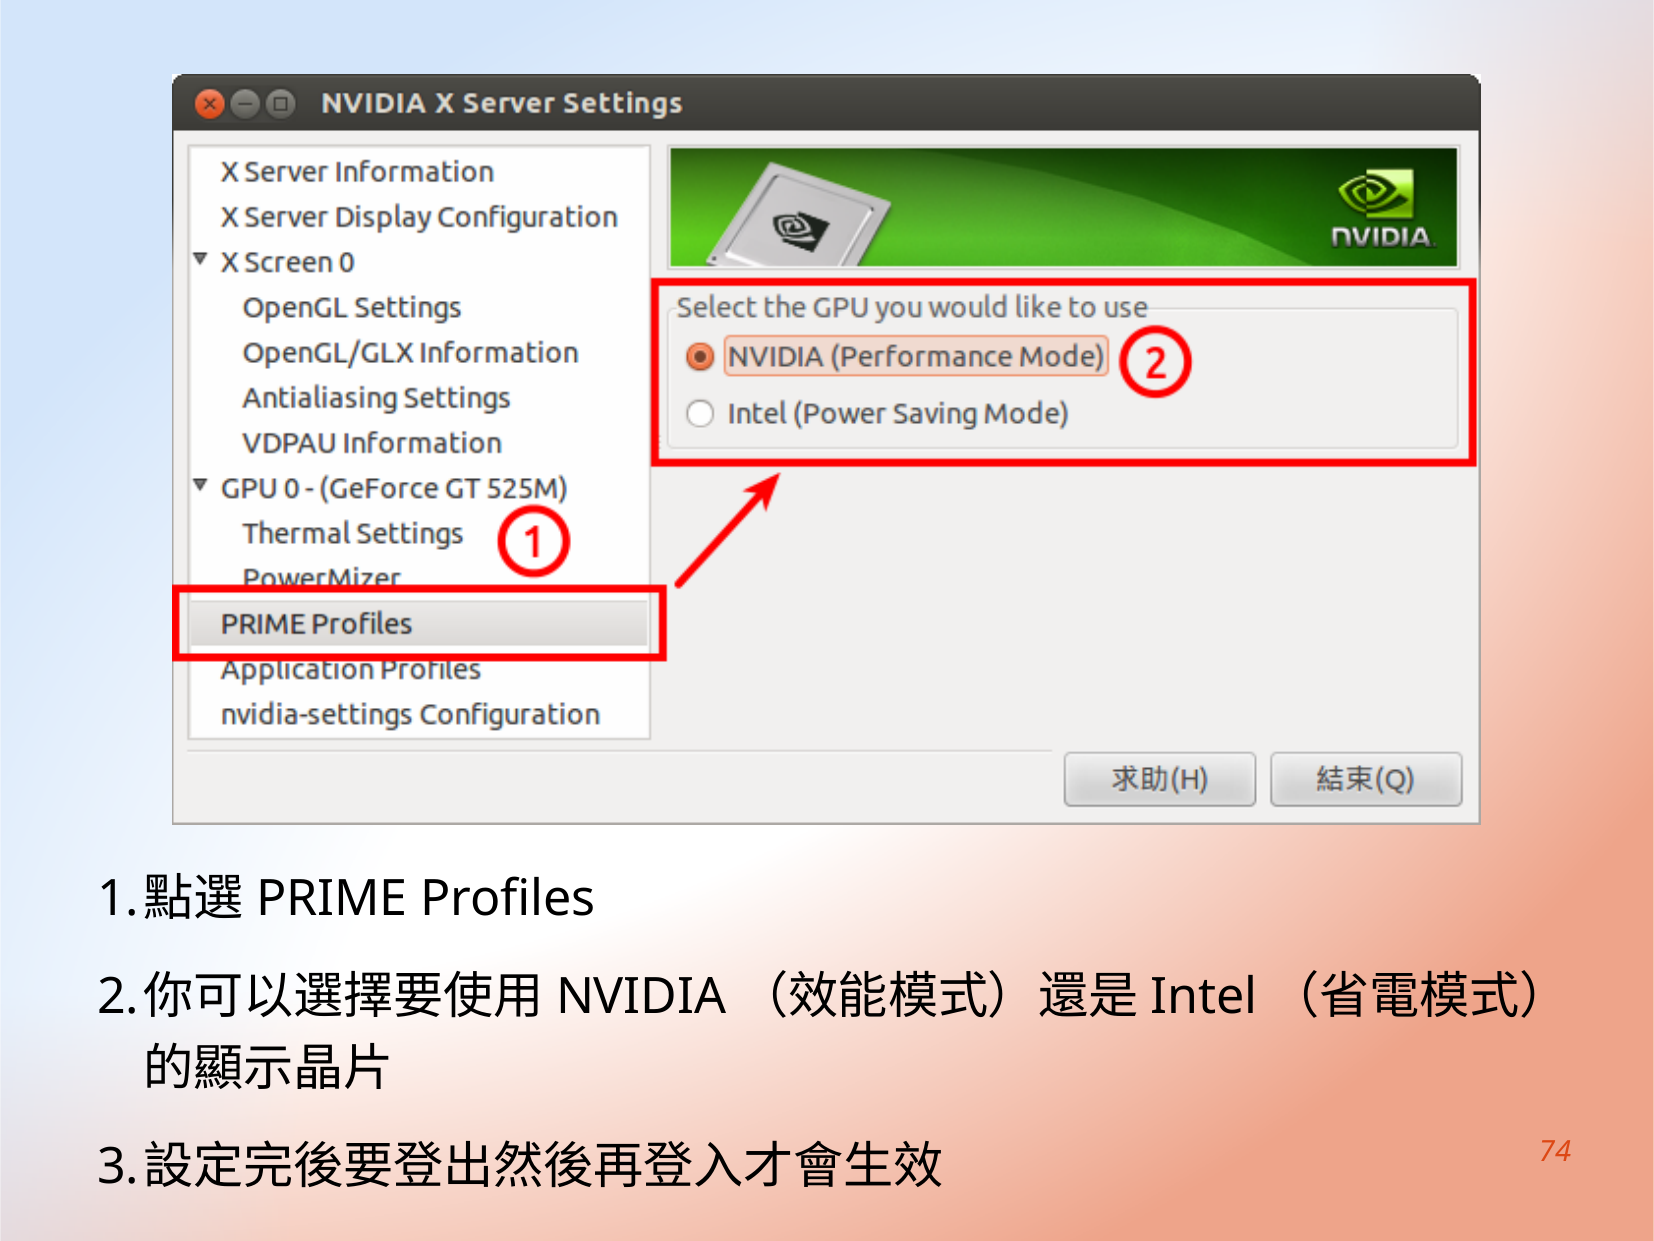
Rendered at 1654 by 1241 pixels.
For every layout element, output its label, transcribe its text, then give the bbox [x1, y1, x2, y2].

list 點選PRIME Profiles 你可以選擇要使用NVIDIA（效能模式）還是Intel（省電模式）的顯示晶片 設定完後要登出然後再登入才會生效 [82, 857, 1571, 1201]
picture [0, 0, 1654, 1241]
